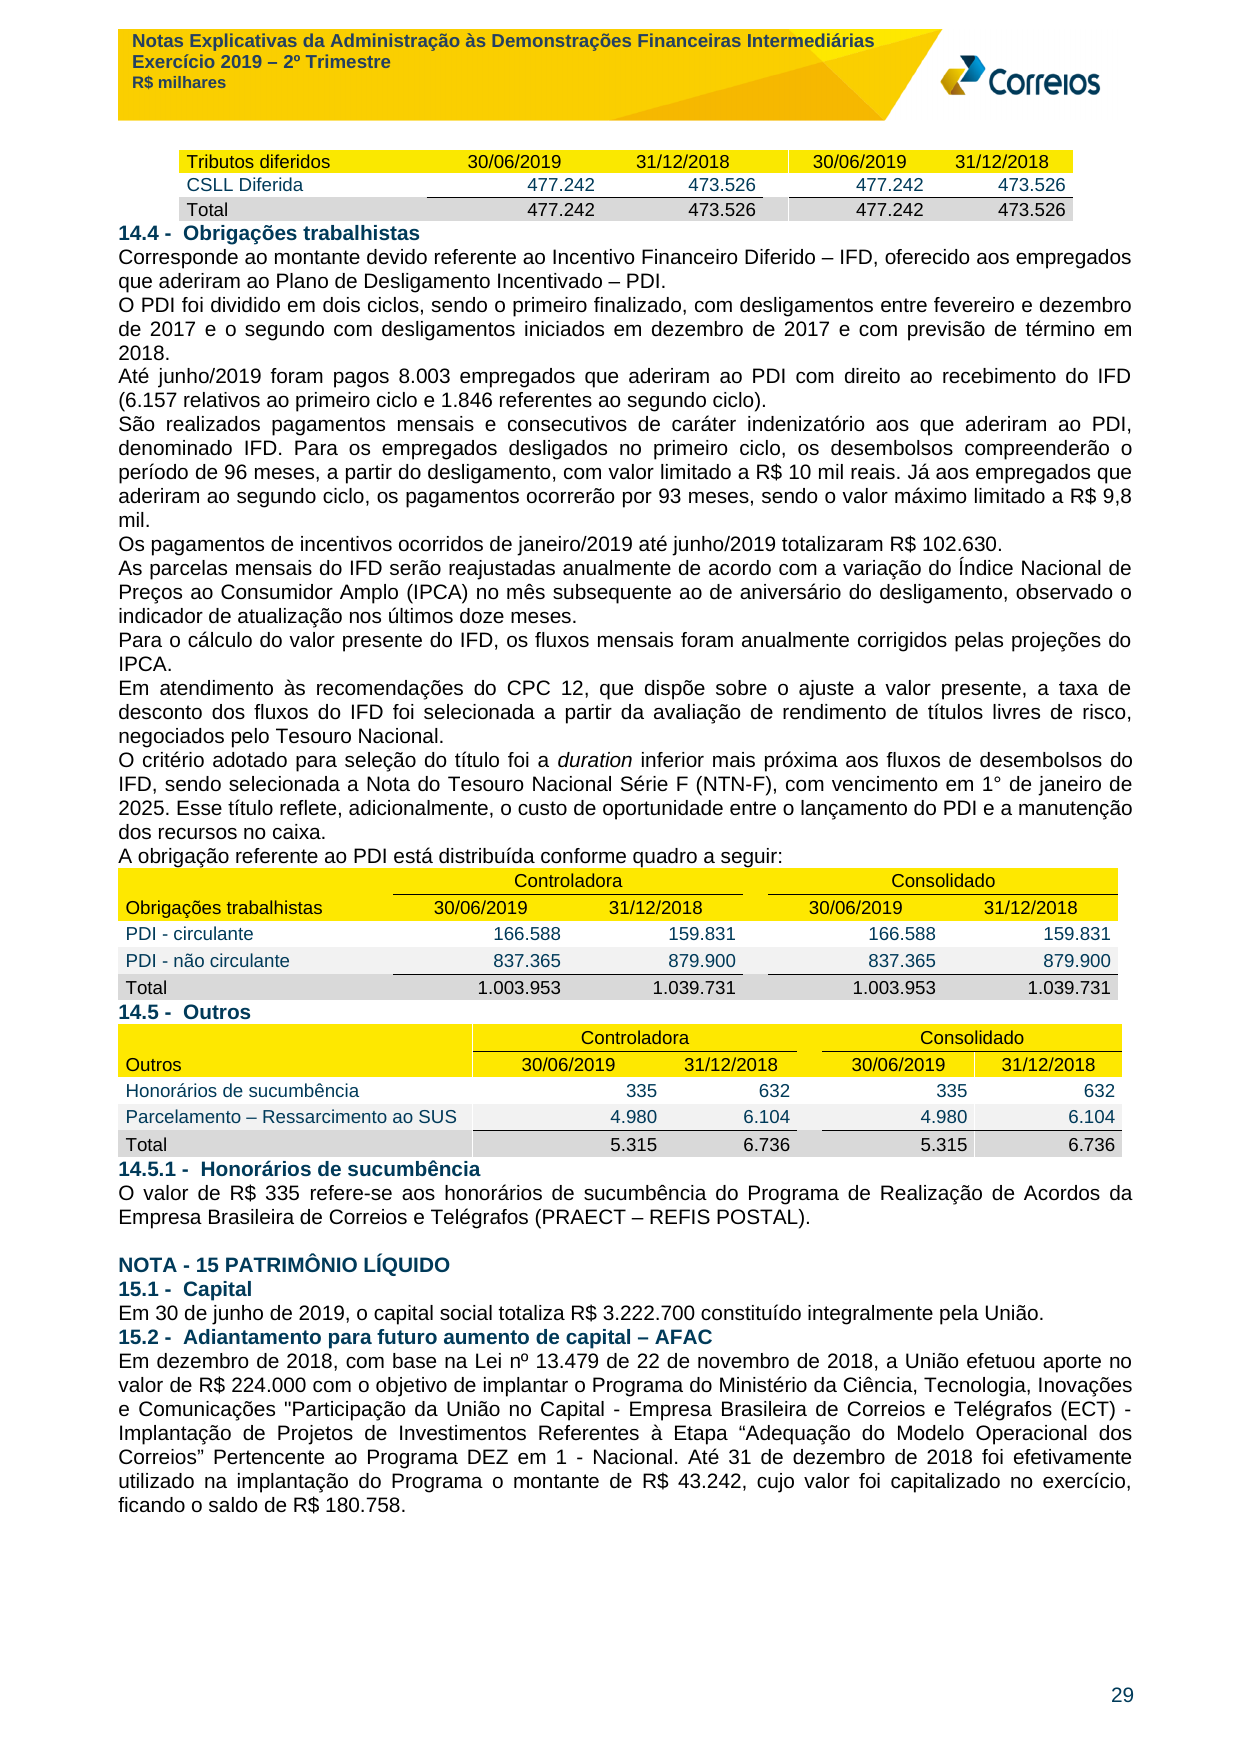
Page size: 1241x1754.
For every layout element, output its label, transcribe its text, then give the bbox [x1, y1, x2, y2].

table_cell 837.365 [768, 947, 943, 974]
table_cell 477.242 [789, 173, 931, 197]
picture [240, 178, 246, 189]
table_header [118, 868, 393, 894]
text O critério adotado para seleção do título foi a duration inferior mais próxima aos fluxos de desembolsos do IFD, sendo selecionada a Nota do Tesouro Nacional Série F (NTN-F), com vencimento em 1° de janeiro de 2025. Esse título reflete, adicionalmente, o custo de oportunidade entre o lançamento do PDI e a manutenção dos recursos no caixa. [118, 748, 1134, 843]
table_cell 30/06/2019 [393, 895, 568, 921]
table_cell [743, 974, 768, 1000]
table_cell 477.242 [427, 198, 602, 221]
table_cell Outros [118, 1051, 472, 1077]
text O PDI foi dividido em dois ciclos, sendo o primeiro finalizado, com desligamentos entre fevereiro e dezembro de 2017 e o segundo com desligamentos iniciados em dezembro de 2017 e com previsão de término em 2018. [118, 292, 1134, 364]
table_cell PDI - circulante [118, 921, 393, 947]
table_cell 1.003.953 [393, 975, 568, 1000]
table_cell 473.526 [931, 198, 1073, 221]
table_cell 879.900 [568, 947, 743, 974]
text Corresponde ao montante devido referente ao Incentivo Financeiro Diferido – IFD, oferecido aos empregados que aderiram ao Plano de Desligamento Incentivado – PDI. [118, 244, 1134, 292]
table_cell [743, 947, 768, 974]
table_cell 31/12/2018 [975, 1052, 1122, 1077]
table_header Consolidado [768, 868, 1118, 894]
table_cell 30/06/2019 [473, 1052, 664, 1077]
subtitle Obrigações trabalhistas [118, 221, 1134, 244]
picture [127, 927, 134, 933]
table_cell 159.831 [568, 921, 743, 947]
table_cell 30/06/2019 [822, 1052, 974, 1077]
table_cell 5.315 [473, 1131, 664, 1157]
table_cell [797, 1104, 822, 1130]
subtitle Adiantamento para futuro aumento de capital – AFAC [118, 1325, 1134, 1349]
table_cell 31/12/2018 [943, 895, 1118, 921]
table_header Controladora [393, 868, 743, 894]
table_cell 6.736 [975, 1131, 1122, 1157]
subtitle Capital [118, 1277, 1134, 1301]
table_cell CSLL Diferida [179, 173, 427, 197]
table_cell 879.900 [943, 947, 1118, 974]
text O valor de R$ 335 refere-se aos honorários de sucumbência do Programa de Realização de Acordos da Empresa Brasileira de Correios e Telégrafos (PRAECT – REFIS POSTAL). [118, 1181, 1134, 1229]
table_cell [763, 197, 788, 221]
table_cell Tributos diferidos [179, 150, 427, 173]
table_cell 473.526 [602, 173, 763, 197]
text Para o cálculo do valor presente do IFD, os fluxos mensais foram anualmente corrigidos pelas projeções do IPCA. [118, 628, 1134, 676]
text São realizados pagamentos mensais e consecutivos de caráter indenizatório aos que aderiram ao PDI, denominado IFD. Para os empregados desligados no primeiro ciclo, os desembolsos compreenderão o período de 96 meses, a partir do desligamento, com valor limitado a R$ 10 mil reais. Já aos empregados que aderiram ao segundo ciclo, os pagamentos ocorrerão por 93 meses, sendo o valor máximo limitado a R$ 9,8 mil. [118, 412, 1134, 532]
table_cell 632 [975, 1077, 1122, 1104]
table_cell Total [118, 1130, 472, 1157]
subtitle Outros [118, 1000, 1134, 1024]
table_cell 335 [822, 1077, 974, 1104]
table_cell 477.242 [789, 198, 931, 221]
subtitle PATRIMÔNIO LÍQUIDO [118, 1253, 1134, 1277]
table_cell Total [118, 974, 393, 1000]
text Em 30 de junho de 2019, o capital social totaliza R$ 3.222.700 constituído integralmente pela União. [118, 1301, 1134, 1325]
table_cell 166.588 [768, 921, 943, 947]
table_cell 31/12/2018 [664, 1052, 797, 1077]
table_cell 30/06/2019 [768, 895, 943, 921]
table_cell [797, 1130, 822, 1157]
text Em atendimento às recomendações do CPC 12, que dispõe sobre o ajuste a valor presente, a taxa de desconto dos fluxos do IFD foi selecionada a partir da avaliação de rendimento de títulos livres de risco, negociados pelo Tesouro Nacional. [118, 676, 1134, 748]
table_cell [763, 150, 788, 173]
table_cell 632 [664, 1077, 797, 1104]
text Até junho/2019 foram pagos 8.003 empregados que aderiram ao PDI com direito ao recebimento do IFD (6.157 relativos ao primeiro ciclo e 1.846 referentes ao segundo ciclo). [118, 364, 1134, 412]
table_cell 30/06/2019 [427, 150, 602, 173]
table_cell Total [179, 197, 427, 221]
table_cell 6.104 [664, 1104, 797, 1130]
table_cell Honorários de sucumbência [118, 1077, 472, 1104]
text A obrigação referente ao PDI está distribuída conforme quadro a seguir: [118, 843, 1134, 867]
table_cell 473.526 [602, 198, 763, 221]
table_cell 1.039.731 [943, 975, 1118, 1000]
table_cell [797, 1051, 822, 1077]
table_cell 1.039.731 [568, 975, 743, 1000]
table_cell Parcelamento – Ressarcimento ao SUS [118, 1104, 472, 1130]
text As parcelas mensais do IFD serão reajustadas anualmente de acordo com a variação do Índice Nacional de Preços ao Consumidor Amplo (IPCA) no mês subsequente ao de aniversário do desligamento, observado o indicador de atualização nos últimos doze meses. [118, 556, 1134, 628]
table_cell 159.831 [943, 921, 1118, 947]
table_cell 477.242 [427, 173, 602, 197]
picture [127, 954, 134, 960]
table_cell [797, 1077, 822, 1104]
picture [727, 927, 731, 938]
table_cell 5.315 [822, 1131, 974, 1157]
picture [127, 1110, 134, 1116]
table_cell 6.104 [975, 1104, 1122, 1130]
table_cell 31/12/2018 [568, 895, 743, 921]
table_header [118, 1024, 472, 1051]
table_header Consolidado [822, 1024, 1122, 1051]
table_cell 4.980 [822, 1104, 974, 1130]
table_cell 30/06/2019 [789, 150, 931, 173]
table_cell 31/12/2018 [602, 150, 763, 173]
table_cell [763, 173, 788, 197]
table_cell 335 [473, 1077, 664, 1104]
picture [118, 29, 1123, 121]
table_cell 837.365 [393, 947, 568, 974]
table_cell [743, 921, 768, 947]
table_header [797, 1024, 822, 1051]
table_header Controladora [473, 1024, 797, 1051]
table_cell Obrigações trabalhistas [118, 894, 393, 921]
text Os pagamentos de incentivos ocorridos de janeiro/2019 até junho/2019 totalizaram R$ 102.630. [118, 532, 1134, 556]
table_cell 473.526 [931, 173, 1073, 197]
text Em dezembro de 2018, com base na Lei nº 13.479 de 22 de novembro de 2018, a União efetuou aporte no valor de R$ 224.000 com o objetivo de implantar o Programa do Ministério da Ciência, Tecnologia, Inovações e Comunicações "Participação da União no Capital - Empresa Brasileira de Correios e Telégrafos (ECT) - Implantação de Projetos de Investimentos Referentes à Etapa “Adequação do Modelo Operacional dos Correios” Pertencente ao Programa DEZ em 1 - Nacional. Até 31 de dezembro de 2018 foi efetivamente utilizado na implantação do Programa o montante de R$ 43.242, cujo valor foi capitalizado no exercício, ficando o saldo de R$ 180.758. [118, 1349, 1134, 1516]
table_cell PDI - não circulante [118, 947, 393, 974]
table_cell 1.003.953 [768, 975, 943, 1000]
table_header [743, 868, 768, 894]
table_cell 6.736 [664, 1131, 797, 1157]
table_cell 166.588 [393, 921, 568, 947]
table_cell 31/12/2018 [931, 150, 1073, 173]
table_cell [743, 894, 768, 921]
table_cell 4.980 [473, 1104, 664, 1130]
picture [1102, 927, 1106, 938]
subtitle Honorários de sucumbência [118, 1157, 1134, 1181]
